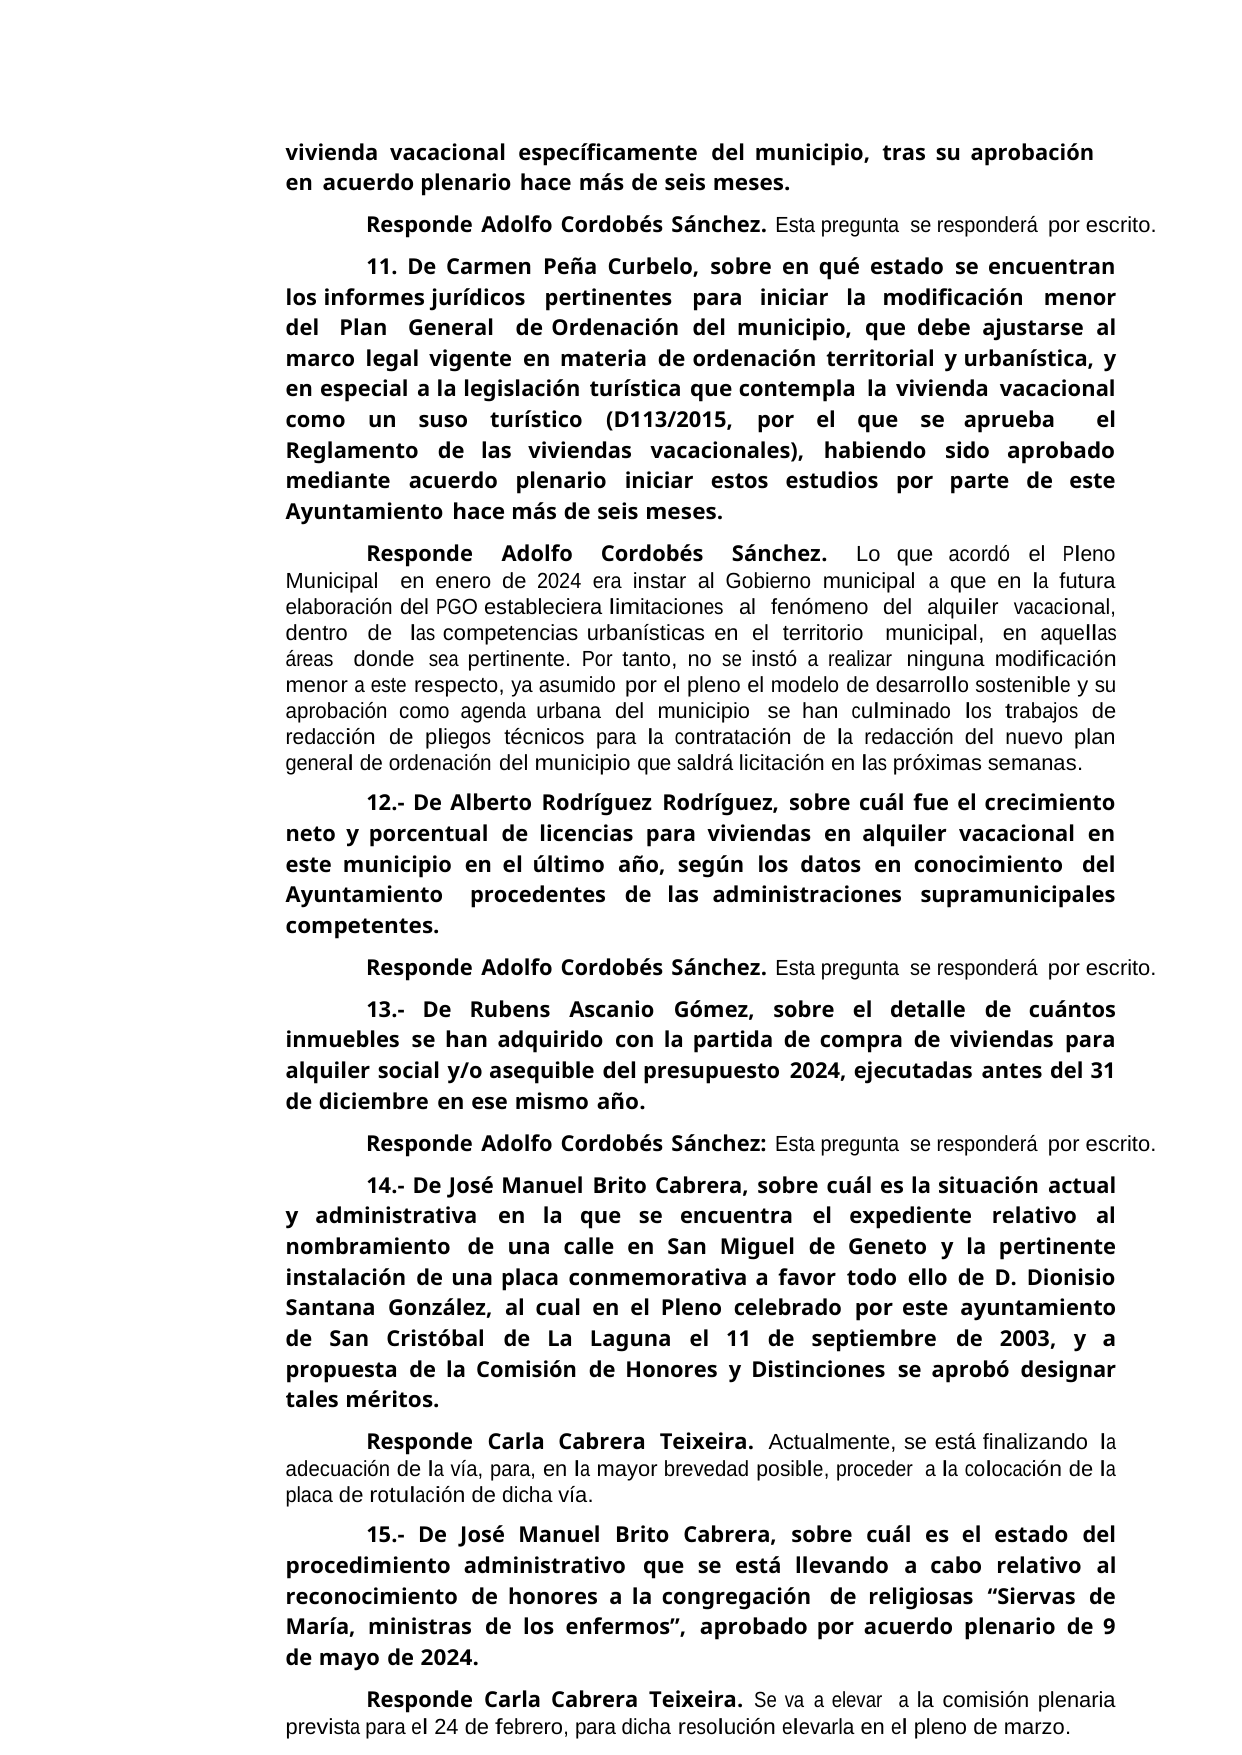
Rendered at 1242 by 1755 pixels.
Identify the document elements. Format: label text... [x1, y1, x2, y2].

text Responde Carla Cabrera Teixeira. Actualmente, se está finalizando la adecuación de la vía, para, en la mayor brevedad posible, proceder a la colocación de la placa de rotulación de dicha vía. [285, 1426, 1116, 1507]
text Responde Carla Cabrera Teixeira. Se va a elevar a la comisión plenaria prevista para el 24 de febrero, para dicha resolución elevarla en el pleno de marzo. [285, 1684, 1116, 1739]
text 11. De Carmen Peña Curbelo, sobre en qué estado se encuentran los informes jurídicos pertinentes para iniciar la modificación menor del Plan General de Ordenación del municipio, que debe ajustarse al marco legal vigente en materia de ordenación territorial y urbanística, y en especial a la legislación turística que contempla la vivienda vacacional como un suso turístico (D113/2015, por el que se aprueba el Reglamento de las viviendas vacacionales), habiendo sido aprobado mediante acuerdo plenario iniciar estos estudios por parte de este Ayuntamiento hace más de seis meses. [285, 251, 1116, 526]
text 13.- De Rubens Ascanio Gómez, sobre el detalle de cuántos inmuebles se han adquirido con la partida de compra de viviendas para alquiler social y/o asequible del presupuesto 2024, ejecutadas antes del 31 de diciembre en ese mismo año. [285, 994, 1116, 1116]
text vivienda vacacional específicamente del municipio, tras su aprobación en acuerdo plenario hace más de seis meses. [285, 137, 1115, 197]
text Responde Adolfo Cordobés Sánchez: Esta pregunta se responderá por escrito. [366, 1128, 1202, 1157]
text Responde Adolfo Cordobés Sánchez. Lo que acordó el Pleno Municipal en enero de 2024 era instar al Gobierno municipal a que en la futura elaboración del PGO estableciera limitaciones al fenómeno del alquiler vacacional, dentro de las competencias urbanísticas en el territorio municipal, en aquellas áreas donde sea pertinente. Por tanto, no se instó a realizar ninguna modificación menor a este respecto, ya asumido por el pleno el modelo de desarrollo sostenible y su aprobación como agenda urbana del municipio se han culminado los trabajos de redacción de pliegos técnicos para la contratación de la redacción del nuevo plan general de ordenación del municipio que saldrá licitación en las próximas semanas. [285, 538, 1116, 775]
text 12.- De Alberto Rodríguez Rodríguez, sobre cuál fue el crecimiento neto y porcentual de licencias para viviendas en alquiler vacacional en este municipio en el último año, según los datos en conocimiento del Ayuntamiento procedentes de las administraciones supramunicipales competentes. [285, 787, 1115, 939]
text Responde Adolfo Cordobés Sánchez. Esta pregunta se responderá por escrito. [366, 952, 1202, 981]
text 15.- De José Manuel Brito Cabrera, sobre cuál es el estado del procedimiento administrativo que se está llevando a cabo relativo al reconocimiento de honores a la congregación de religiosas “Siervas de María, ministras de los enfermos”, aprobado por acuerdo plenario de 9 de mayo de 2024. [285, 1519, 1116, 1672]
text Responde Adolfo Cordobés Sánchez. Esta pregunta se responderá por escrito. [366, 209, 1202, 239]
text 14.- De José Manuel Brito Cabrera, sobre cuál es la situación actual y administrativa en la que se encuentra el expediente relativo al nombramiento de una calle en San Miguel de Geneto y la pertinente instalación de una placa conmemorativa a favor todo ello de D. Dionisio Santana González, al cual en el Pleno celebrado por este ayuntamiento de San Cristóbal de La Laguna el 11 de septiembre de 2003, y a propuesta de la Comisión de Honores y Distinciones se aprobó designar tales méritos. [285, 1170, 1116, 1414]
